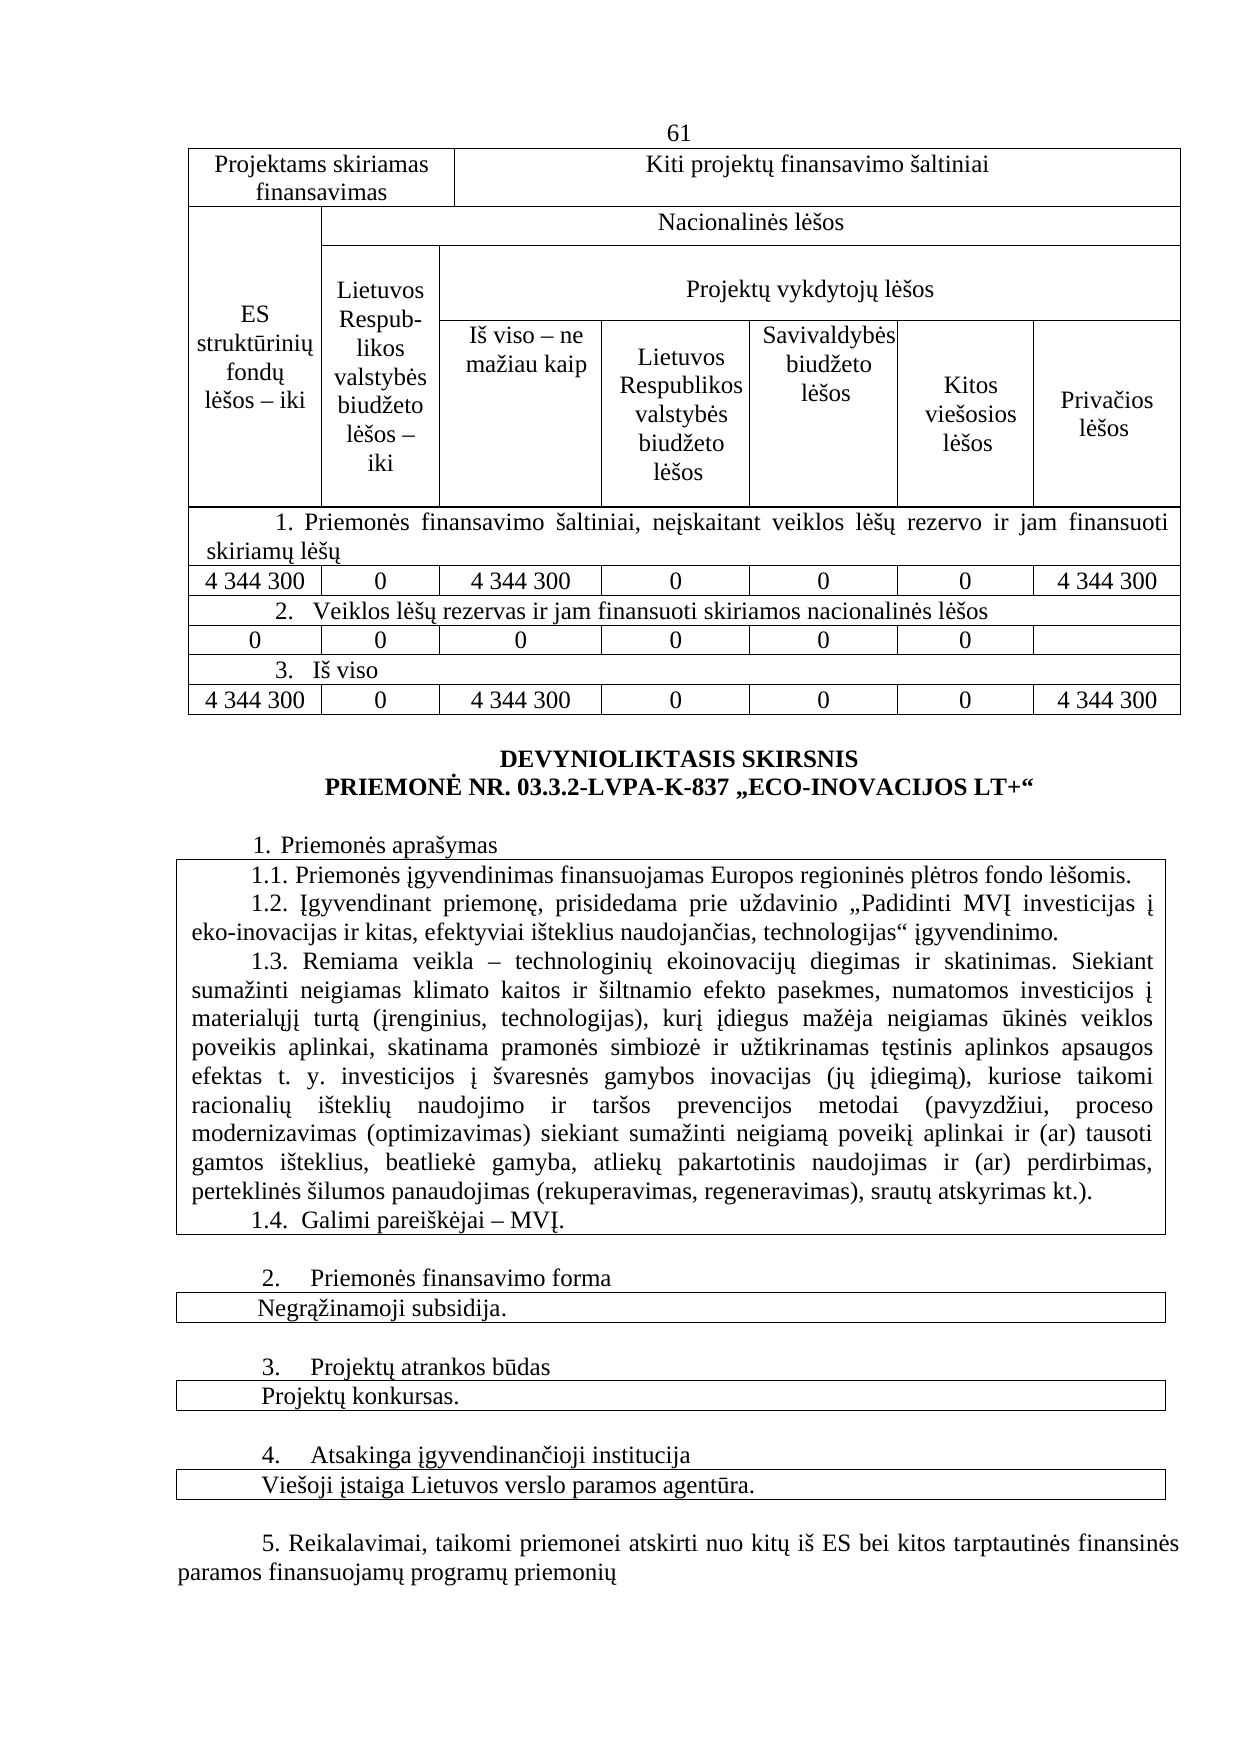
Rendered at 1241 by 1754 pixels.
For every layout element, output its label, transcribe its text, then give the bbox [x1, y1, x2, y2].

table_header Projektų konkursas. [177, 1381, 1165, 1410]
table_cell 0 [750, 685, 897, 714]
table_cell 0 [322, 566, 439, 595]
text 4. Atsakinga įgyvendinančioji institucija [262, 1440, 1181, 1469]
table_cell 4 344 300 [1034, 566, 1180, 595]
table_cell 0 [750, 566, 897, 595]
table_header Projektams skiriamas finansavimas [189, 149, 454, 206]
text PRIEMONĖ NR. 03.3.2-LVPA-K-837 „ECO-INOVACIJOS LT+“ [177, 772, 1181, 801]
table_header Kiti projektų finansavimo šaltiniai [455, 149, 1180, 206]
table_cell 4 344 300 [1034, 685, 1180, 714]
text 1. Priemonės aprašymas [252, 830, 1181, 859]
table_cell Lietuvos Respub-likos valstybės biudžeto lėšos – iki [322, 246, 439, 506]
text 3. Projektų atrankos būdas [262, 1352, 1181, 1380]
text DEVYNIOLIKTASIS SKIRSNIS [177, 744, 1181, 772]
text 5. Reikalavimai, taikomi priemonei atskirti nuo kitų iš ES bei kitos tarptautinės finansinės paramos finansuojamų programų priemonių [177, 1528, 1181, 1586]
table_cell Privačios lėšos [1034, 321, 1180, 506]
table_cell 0 [189, 626, 321, 654]
table_header 1.1. Priemonės įgyvendinimas finansuojamas Europos regioninės plėtros fondo lėšomis. [177, 860, 1165, 888]
table_cell 1. Priemonės finansavimo šaltiniai, neįskaitant veiklos lėšų rezervo ir jam finansuoti skiriamų lėšų [189, 508, 1180, 565]
table_cell 2. Veiklos lėšų rezervas ir jam finansuoti skiriamos nacionalinės lėšos [189, 596, 1180, 624]
table_cell 4 344 300 [189, 685, 321, 714]
table_cell Projektų vykdytojų lėšos [440, 246, 1180, 319]
table_cell [1034, 626, 1180, 654]
table_header Viešoji įstaiga Lietuvos verslo paramos agentūra. [177, 1470, 1165, 1498]
table_cell Savivaldybės biudžeto lėšos [750, 321, 897, 506]
table_cell Lietuvos Respublikos valstybės biudžeto lėšos [602, 321, 749, 506]
table_cell 4 344 300 [189, 566, 321, 595]
table_cell 1.4. Galimi pareiškėjai – MVĮ. [177, 1205, 1165, 1233]
table_cell Iš viso – ne mažiau kaip [440, 321, 601, 506]
table_cell 0 [602, 626, 749, 654]
table_cell 0 [898, 626, 1033, 654]
table_cell 0 [898, 566, 1033, 595]
table_header Negrąžinamoji subsidija. [177, 1293, 1165, 1322]
table_cell 0 [750, 626, 897, 654]
table_cell Kitos viešosios lėšos [898, 321, 1033, 506]
table_cell 0 [898, 685, 1033, 714]
table_cell 0 [322, 626, 439, 654]
table_cell 1.2. Įgyvendinant priemonę, prisidedama prie uždavinio „Padidinti MVĮ investicijas į eko-inovacijas ir kitas, efektyviai išteklius naudojančias, technologijas“ įgyvendinimo. 1.3. Remiama veikla – technologinių ekoinovacijų diegimas ir skatinimas. Siekiant sumažinti neigiamas klimato kaitos ir šiltnamio efekto pasekmes, numatomos investicijos į materialųjį turtą (įrenginius, technologijas), kurį įdiegus mažėja neigiamas ūkinės veiklos poveikis aplinkai, skatinama pramonės simbiozė ir užtikrinamas tęstinis aplinkos apsaugos efektas t. y. investicijos į švaresnės gamybos inovacijas (jų įdiegimą), kuriose taikomi racionalių išteklių naudojimo ir taršos prevencijos metodai (pavyzdžiui, proceso modernizavimas (optimizavimas) siekiant sumažinti neigiamą poveikį aplinkai ir (ar) tausoti gamtos išteklius, beatliekė gamyba, atliekų pakartotinis naudojimas ir (ar) perdirbimas, perteklinės šilumos panaudojimas (rekuperavimas, regeneravimas), srautų atskyrimas kt.). [177, 889, 1165, 1205]
table_cell 3. Iš viso [189, 655, 1180, 684]
text 2. Priemonės finansavimo forma [262, 1263, 1181, 1292]
table_cell 0 [322, 685, 439, 714]
table_cell 4 344 300 [440, 685, 601, 714]
table_cell 0 [602, 566, 749, 595]
table_cell 0 [602, 685, 749, 714]
table_cell Nacionalinės lėšos [322, 207, 1180, 244]
table_cell ES struktūrinių fondų lėšos – iki [189, 207, 321, 506]
table_cell 0 [440, 626, 601, 654]
table_cell 4 344 300 [440, 566, 601, 595]
